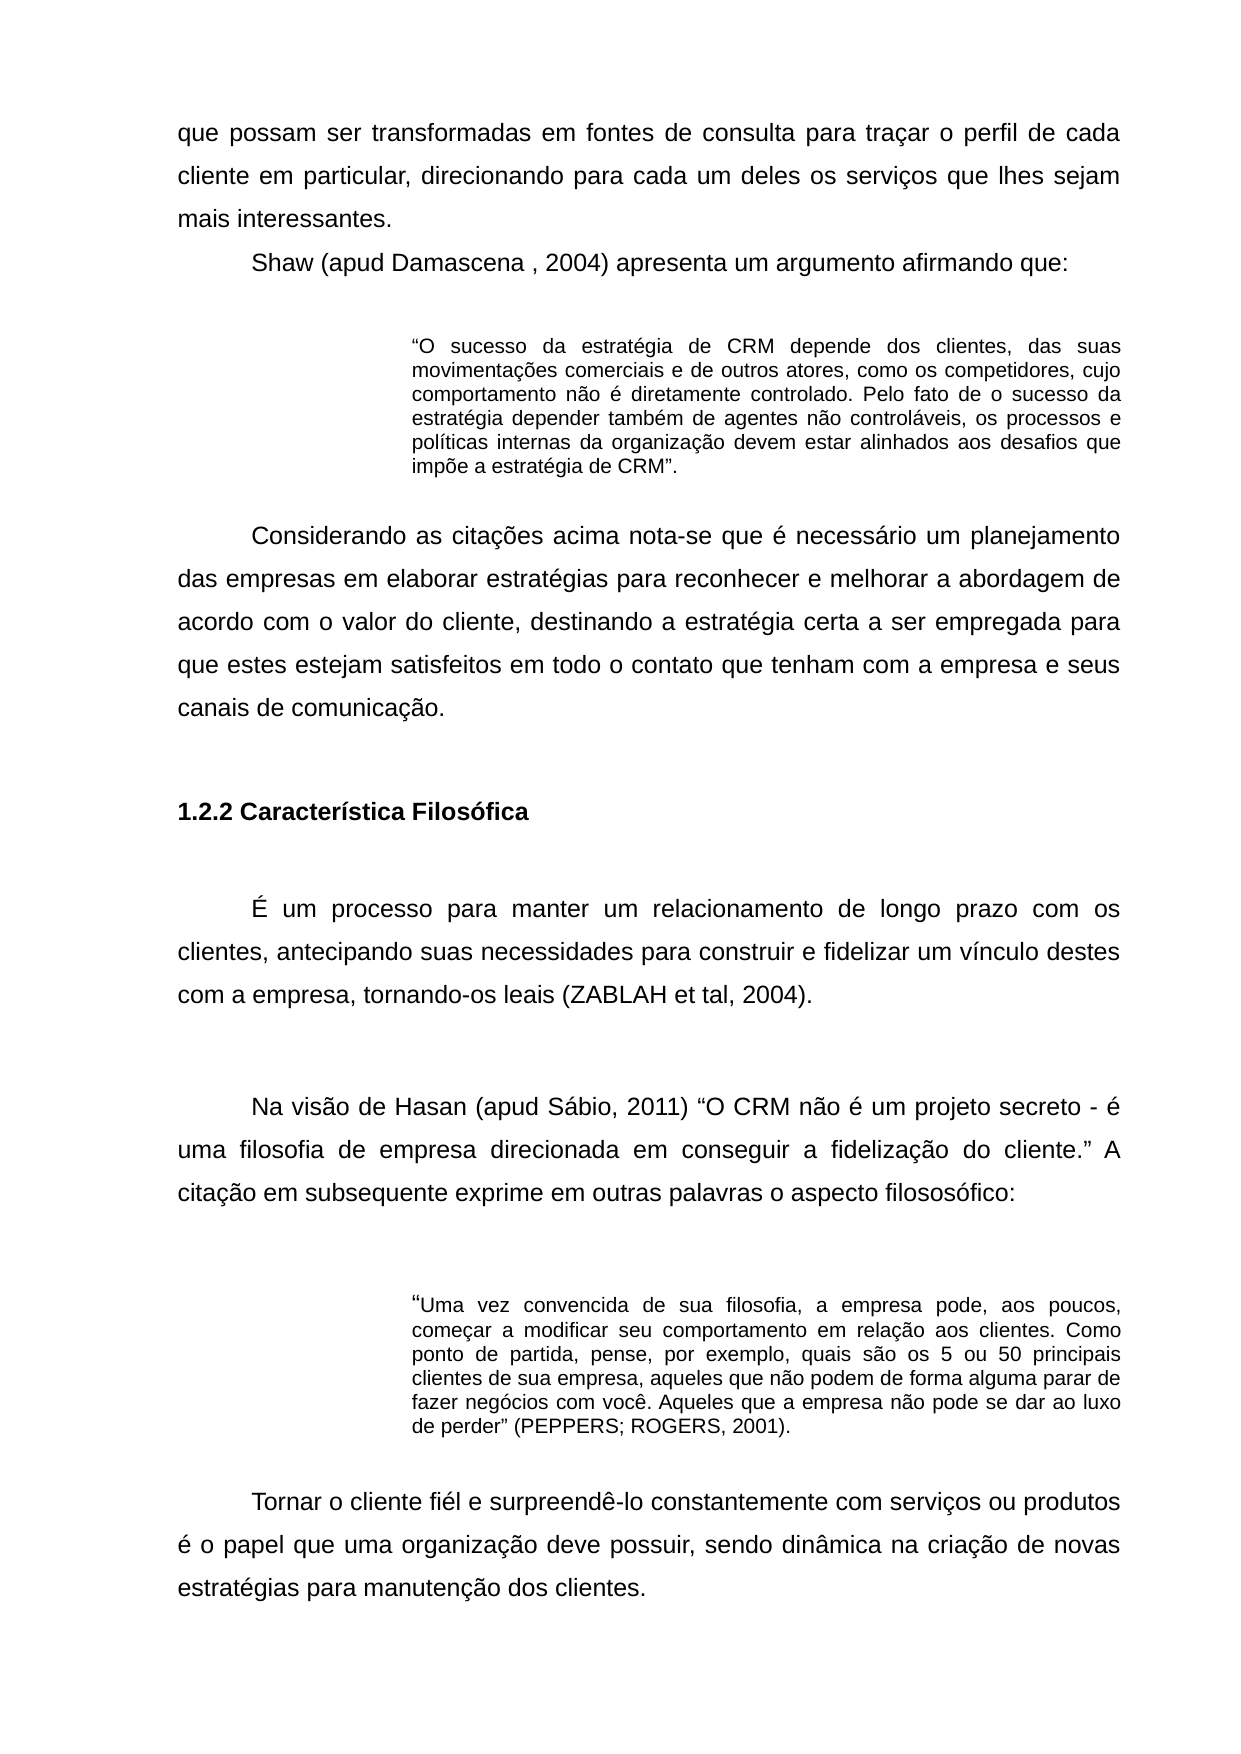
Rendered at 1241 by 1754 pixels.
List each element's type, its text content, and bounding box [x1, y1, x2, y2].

text Tornar o cliente fiél e surpreendê-lo constantemente com serviços ou produtos é o papel que uma organização deve possuir, sendo dinâmica na criação de novas estratégias para manutenção dos clientes. [177, 1487, 1122, 1602]
text que possam ser transformadas em fontes de consulta para traçar o perfil de cada cliente em particular, direcionando para cada um deles os serviços que lhes sejam mais interessantes. [177, 118, 1122, 233]
text “Uma vez convencida de sua filosofia, a empresa pode, aos poucos, começar a modificar seu comportamento em relação aos clientes. Como ponto de partida, pense, por exemplo, quais são os 5 ou 50 principais clientes de sua empresa, aqueles que não podem de forma alguma parar de fazer negócios com você. Aqueles que a empresa não pode se dar ao luxo de perder” (PEPPERS; ROGERS, 2001). [412, 1289, 1122, 1438]
text Shaw (apud Damascena , 2004) apresenta um argumento afirmando que: [177, 247, 1122, 276]
text Considerando as citações acima nota-se que é necessário um planejamento das empresas em elaborar estratégias para reconhecer e melhorar a abordagem de acordo com o valor do cliente, destinando a estratégia certa a ser empregada para que estes estejam satisfeitos em todo o contato que tenham com a empresa e seus canais de comunicação. [177, 521, 1122, 722]
text Na visão de Hasan (apud Sábio, 2011) “O CRM não é um projeto secreto - é uma filosofia de empresa direcionada em conseguir a fidelização do cliente.” A citação em subsequente exprime em outras palavras o aspecto filososófico: [177, 1092, 1122, 1207]
text É um processo para manter um relacionamento de longo prazo com os clientes, antecipando suas necessidades para construir e fidelizar um vínculo destes com a empresa, tornando-os leais (ZABLAH et tal, 2004). [177, 894, 1122, 1009]
text “O sucesso da estratégia de CRM depende dos clientes, das suas movimentações comerciais e de outros atores, como os competidores, cujo comportamento não é diretamente controlado. Pelo fato de o sucesso da estratégia depender também de agentes não controláveis, os processos e políticas internas da organização devem estar alinhados aos desafios que impõe a estratégia de CRM”. [412, 334, 1122, 477]
subtitle 1.2.2 Característica Filosófica [177, 797, 1122, 826]
